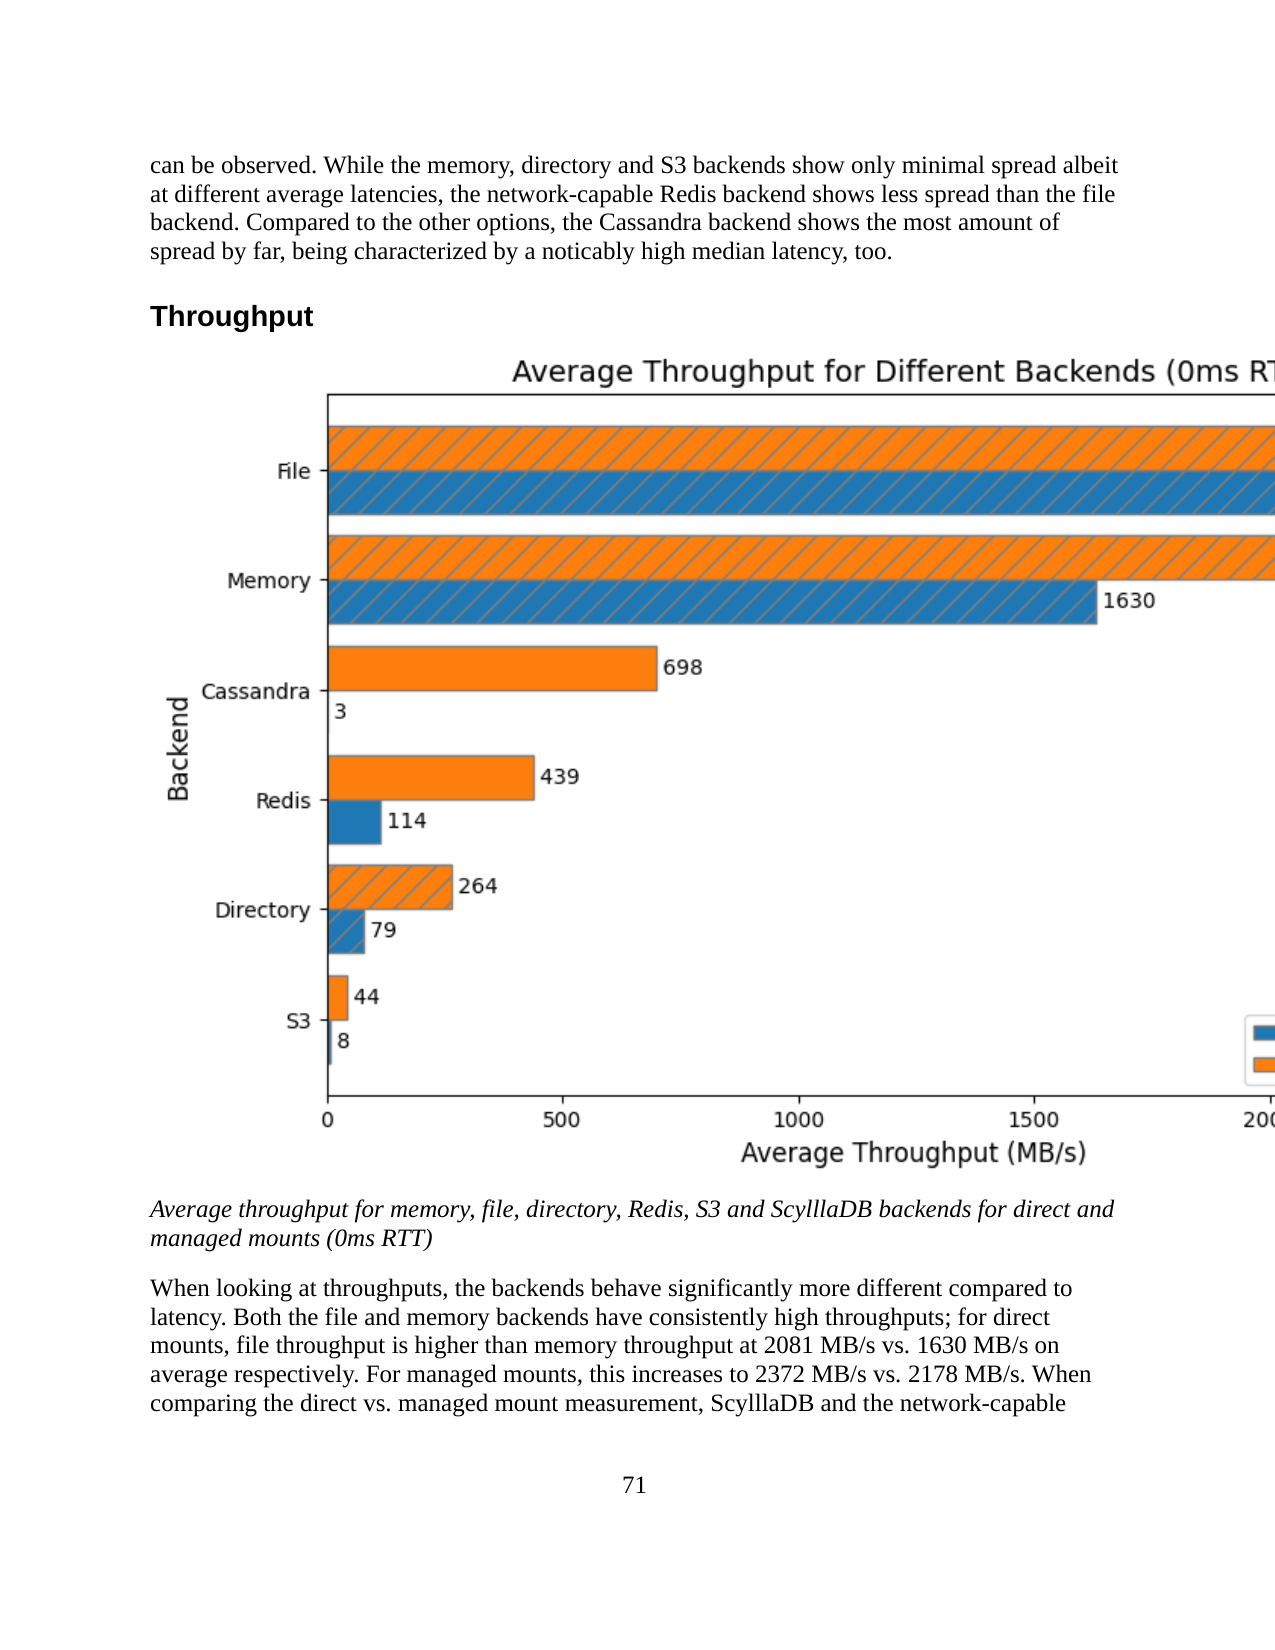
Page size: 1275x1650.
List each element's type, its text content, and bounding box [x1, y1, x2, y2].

text Average throughput for memory, file, directory, Redis, S3 and ScylllaDB backends for direct and managed mounts (0ms RTT) [150, 1194, 1125, 1251]
picture [150, 345, 1275, 1182]
text can be observed. While the memory, directory and S3 backends show only minimal spread albeit at different average latencies, the network-capable Redis backend shows less spread than the file backend. Compared to the other options, the Cassandra backend shows the most amount of spread by far, being characterized by a noticably high median latency, too. [150, 150, 1125, 265]
subtitle Throughput [150, 299, 1125, 332]
text When looking at throughputs, the backends behave significantly more different compared to latency. Both the file and memory backends have consistently high throughputs; for direct mounts, file throughput is higher than memory throughput at 2081 MB/s vs. 1630 MB/s on average respectively. For managed mounts, this increases to 2372 MB/s vs. 2178 MB/s. When comparing the direct vs. managed mount measurement, ScylllaDB and the network-capable [150, 1273, 1125, 1417]
